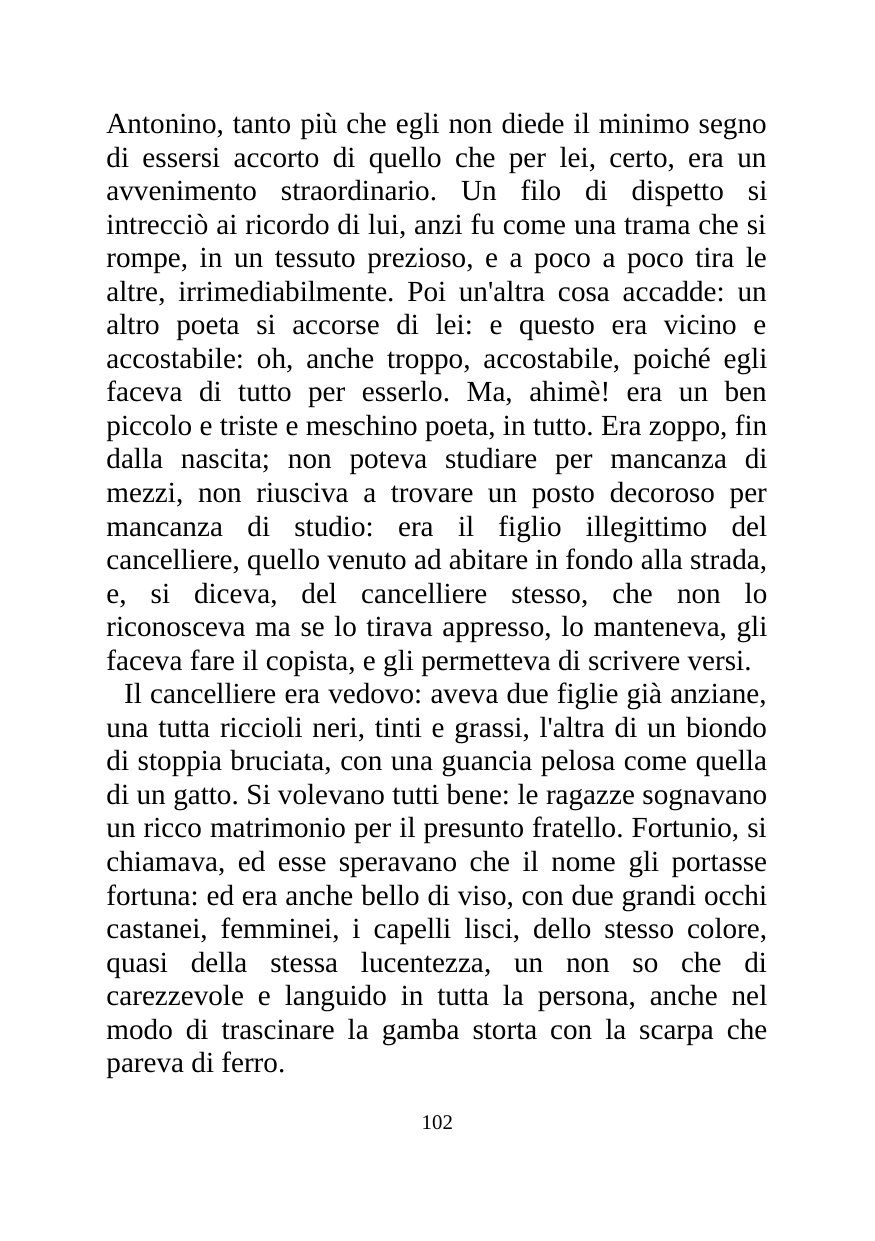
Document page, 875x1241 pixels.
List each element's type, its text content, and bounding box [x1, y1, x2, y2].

text Antonino, tanto più che egli non diede il minimo segno di essersi accorto di quello che per lei, certo, era un avvenimento straordinario. Un filo di dispetto si intrecciò ai ricordo di lui, anzi fu come una trama che si rompe, in un tessuto prezioso, e a poco a poco tira le altre, irrimediabilmente. Poi un'altra cosa accadde: un altro poeta si accorse di lei: e questo era vicino e accostabile: oh, anche troppo, accostabile, poiché egli faceva di tutto per esserlo. Ma, ahimè! era un ben piccolo e triste e meschino poeta, in tutto. Era zoppo, fin dalla nascita; non poteva studiare per mancanza di mezzi, non riusciva a trovare un posto decoroso per mancanza di studio: era il figlio illegittimo del cancelliere, quello venuto ad abitare in fondo alla strada, e, si diceva, del cancelliere stesso, che non lo riconosceva ma se lo tirava appresso, lo manteneva, gli faceva fare il copista, e gli permetteva di scrivere versi. [106, 106, 768, 676]
text Il cancelliere era vedovo: aveva due figlie già anziane, una tutta riccioli neri, tinti e grassi, l'altra di un biondo di stoppia bruciata, con una guancia pelosa come quella di un gatto. Si volevano tutti bene: le ragazze sognavano un ricco matrimonio per il presunto fratello. Fortunio, si chiamava, ed esse speravano che il nome gli portasse fortuna: ed era anche bello di viso, con due grandi occhi castanei, femminei, i capelli lisci, dello stesso colore, quasi della stessa lucentezza, un non so che di carezzevole e languido in tutta la persona, anche nel modo di trascinare la gamba storta con la scarpa che pareva di ferro. [106, 676, 768, 1079]
